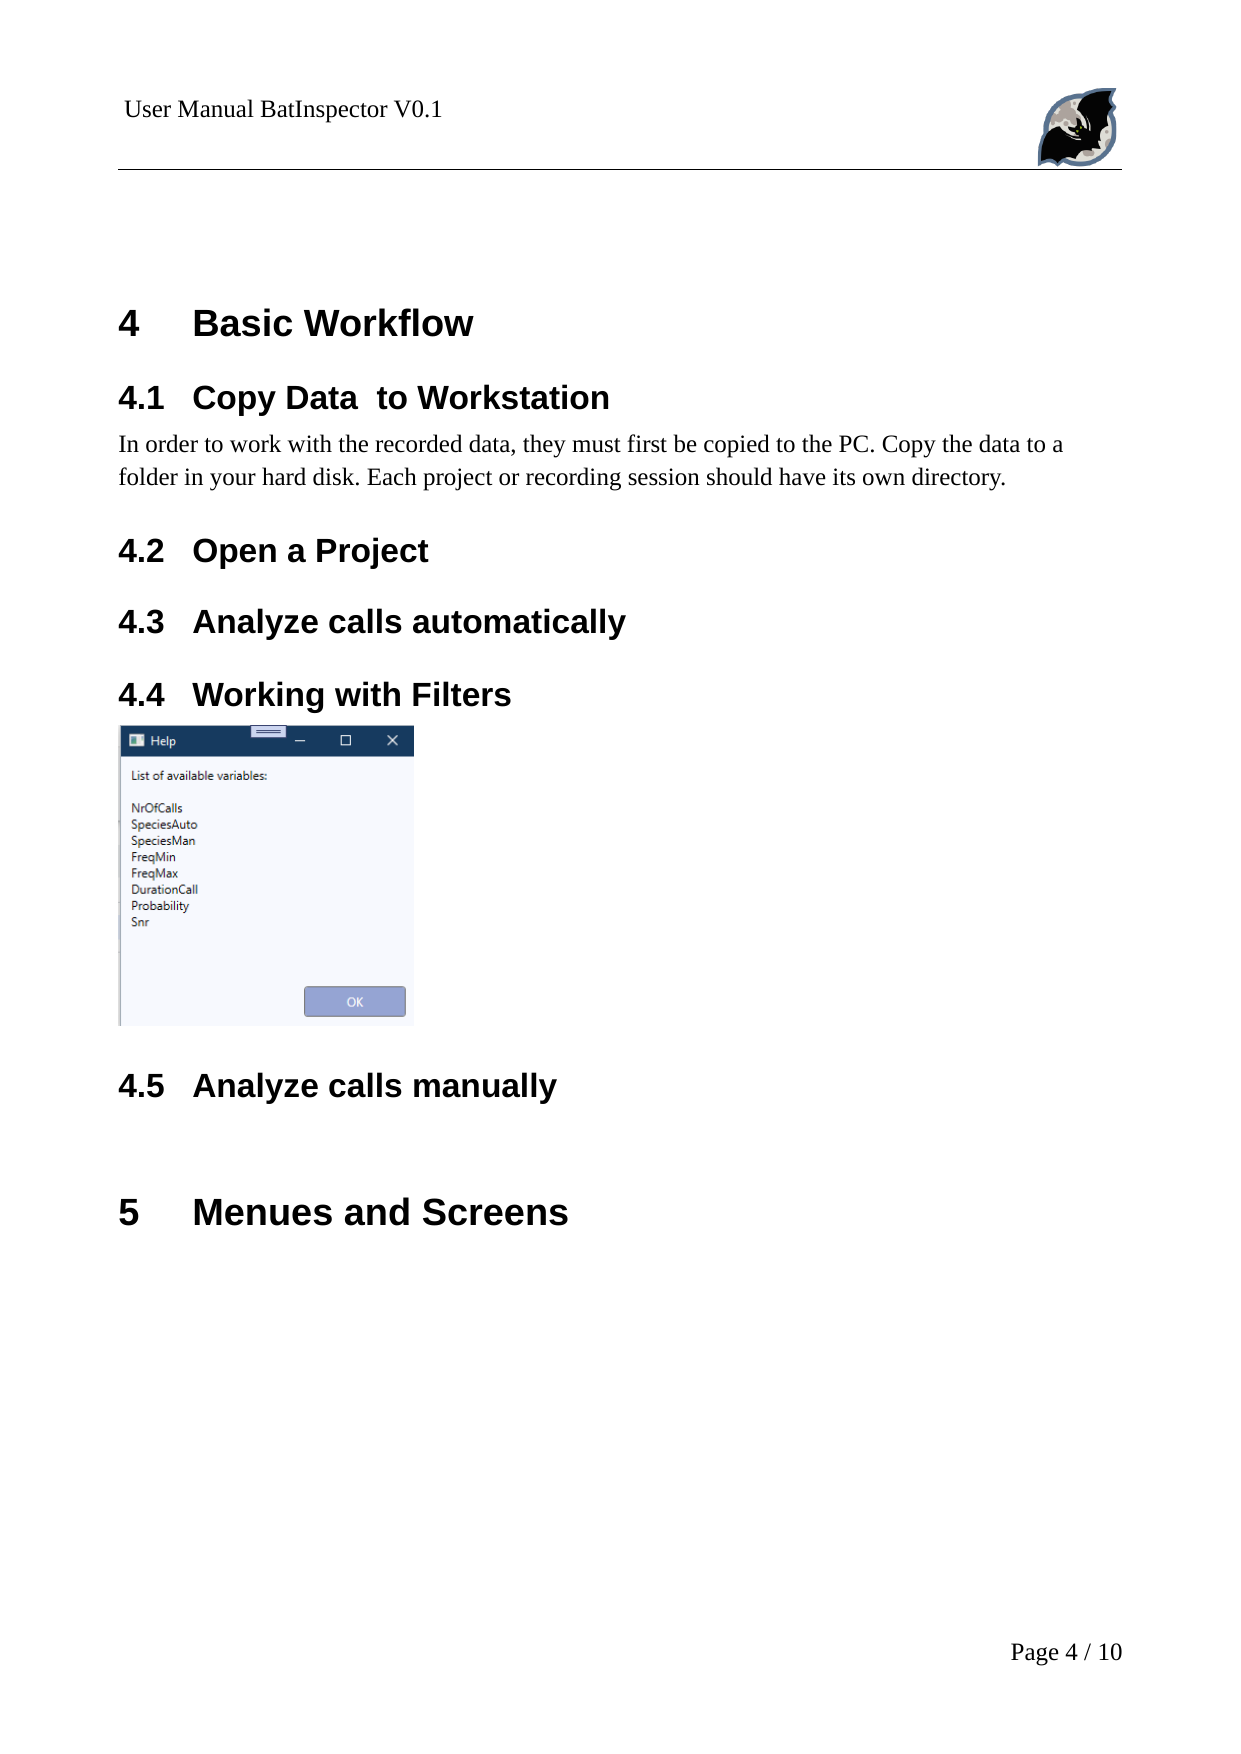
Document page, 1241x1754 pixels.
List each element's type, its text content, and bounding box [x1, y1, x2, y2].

subtitle Working with Filters [118, 674, 1122, 713]
picture [1037, 88, 1117, 167]
picture [118, 725, 414, 1026]
subtitle Copy Data to Workstation [118, 378, 1122, 416]
subtitle Menues and Screens [118, 1189, 1122, 1233]
text In order to work with the recorded data, they must first be copied to the PC. Copy the data to a folder in your hard disk. Each project or recording session should have its own directory. [118, 429, 1122, 491]
subtitle Analyze calls automatically [118, 602, 1122, 641]
subtitle Open a Project [118, 530, 1122, 569]
subtitle Analyze calls manually [118, 1066, 1122, 1104]
subtitle Basic Workflow [118, 301, 1122, 344]
